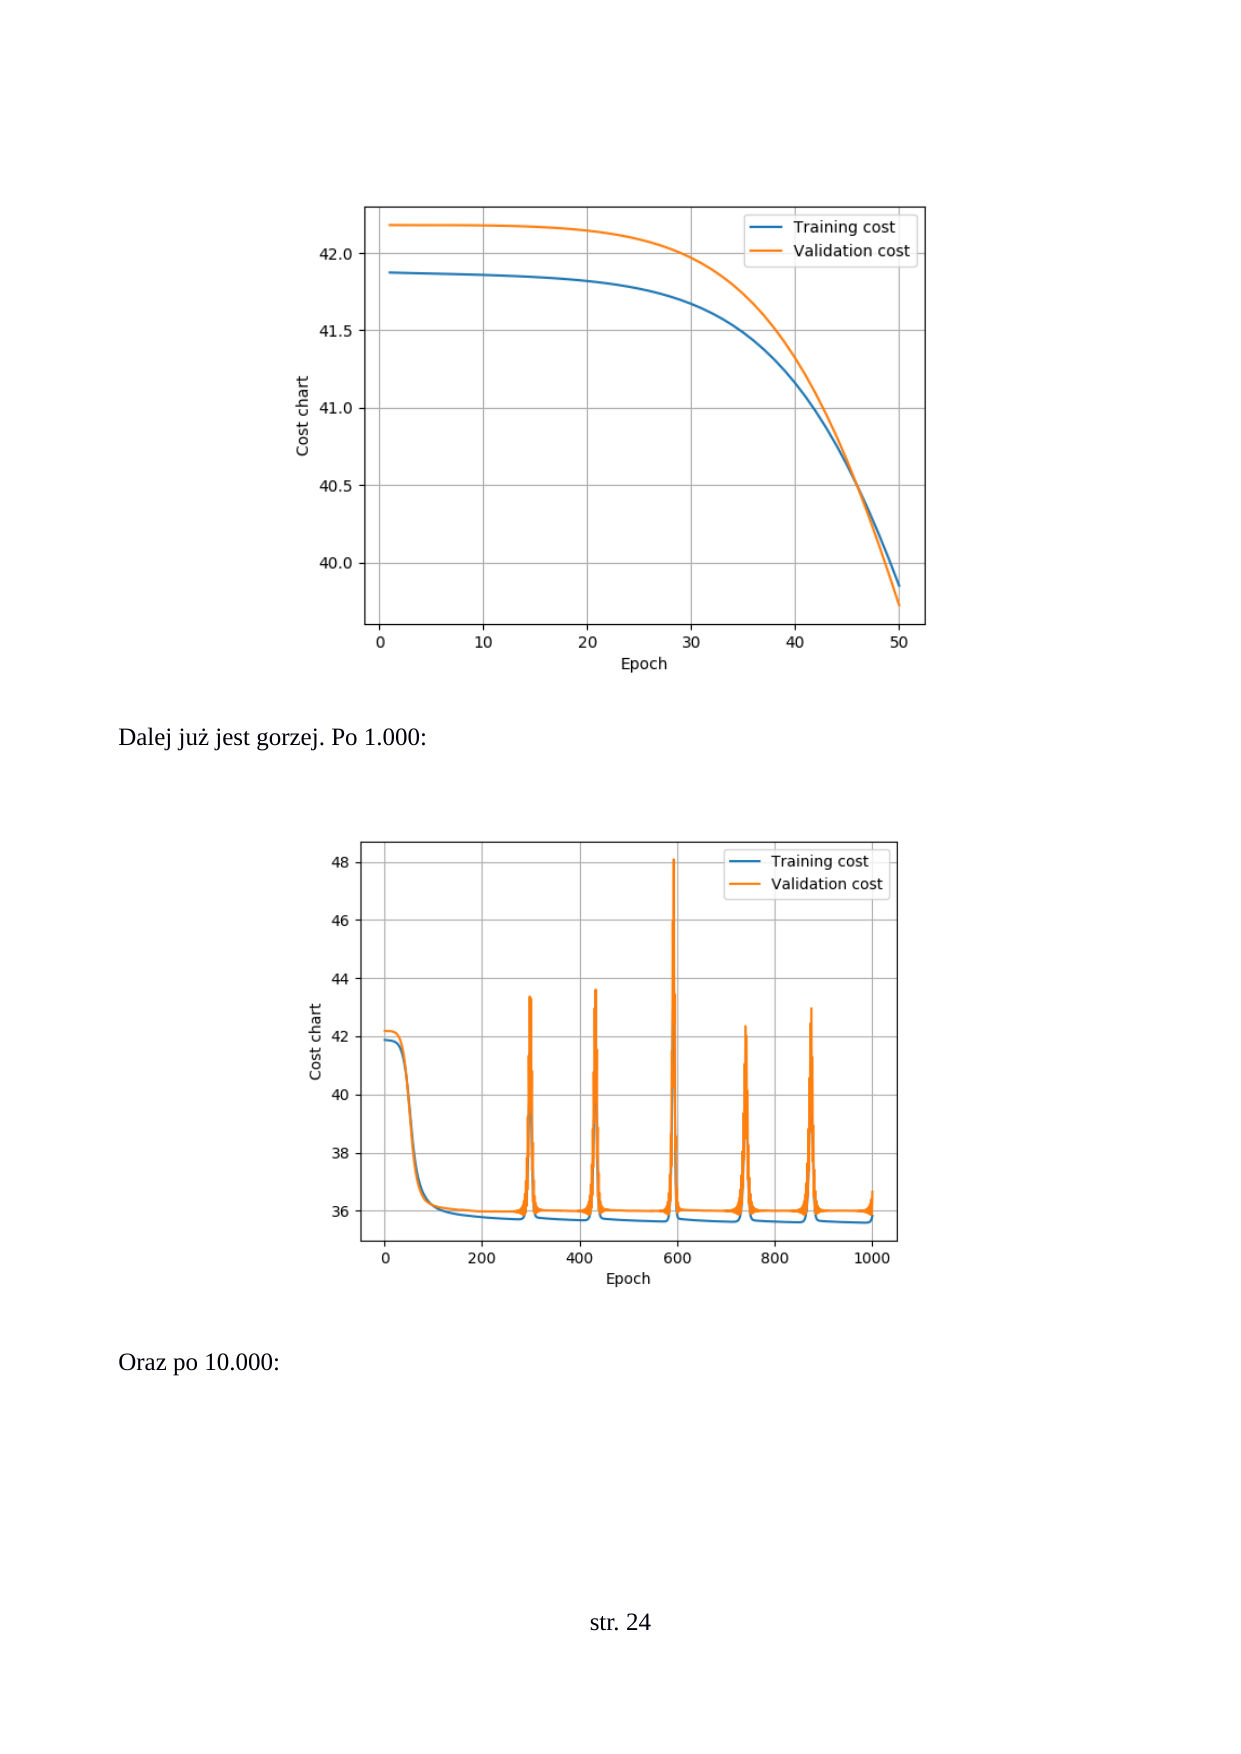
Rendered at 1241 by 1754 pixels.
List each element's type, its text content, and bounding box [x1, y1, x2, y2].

picture [274, 779, 966, 1298]
picture [274, 141, 997, 684]
text Dalej już jest gorzej. Po 1.000: [118, 722, 1122, 751]
text Oraz po 10.000: [118, 1347, 1122, 1376]
